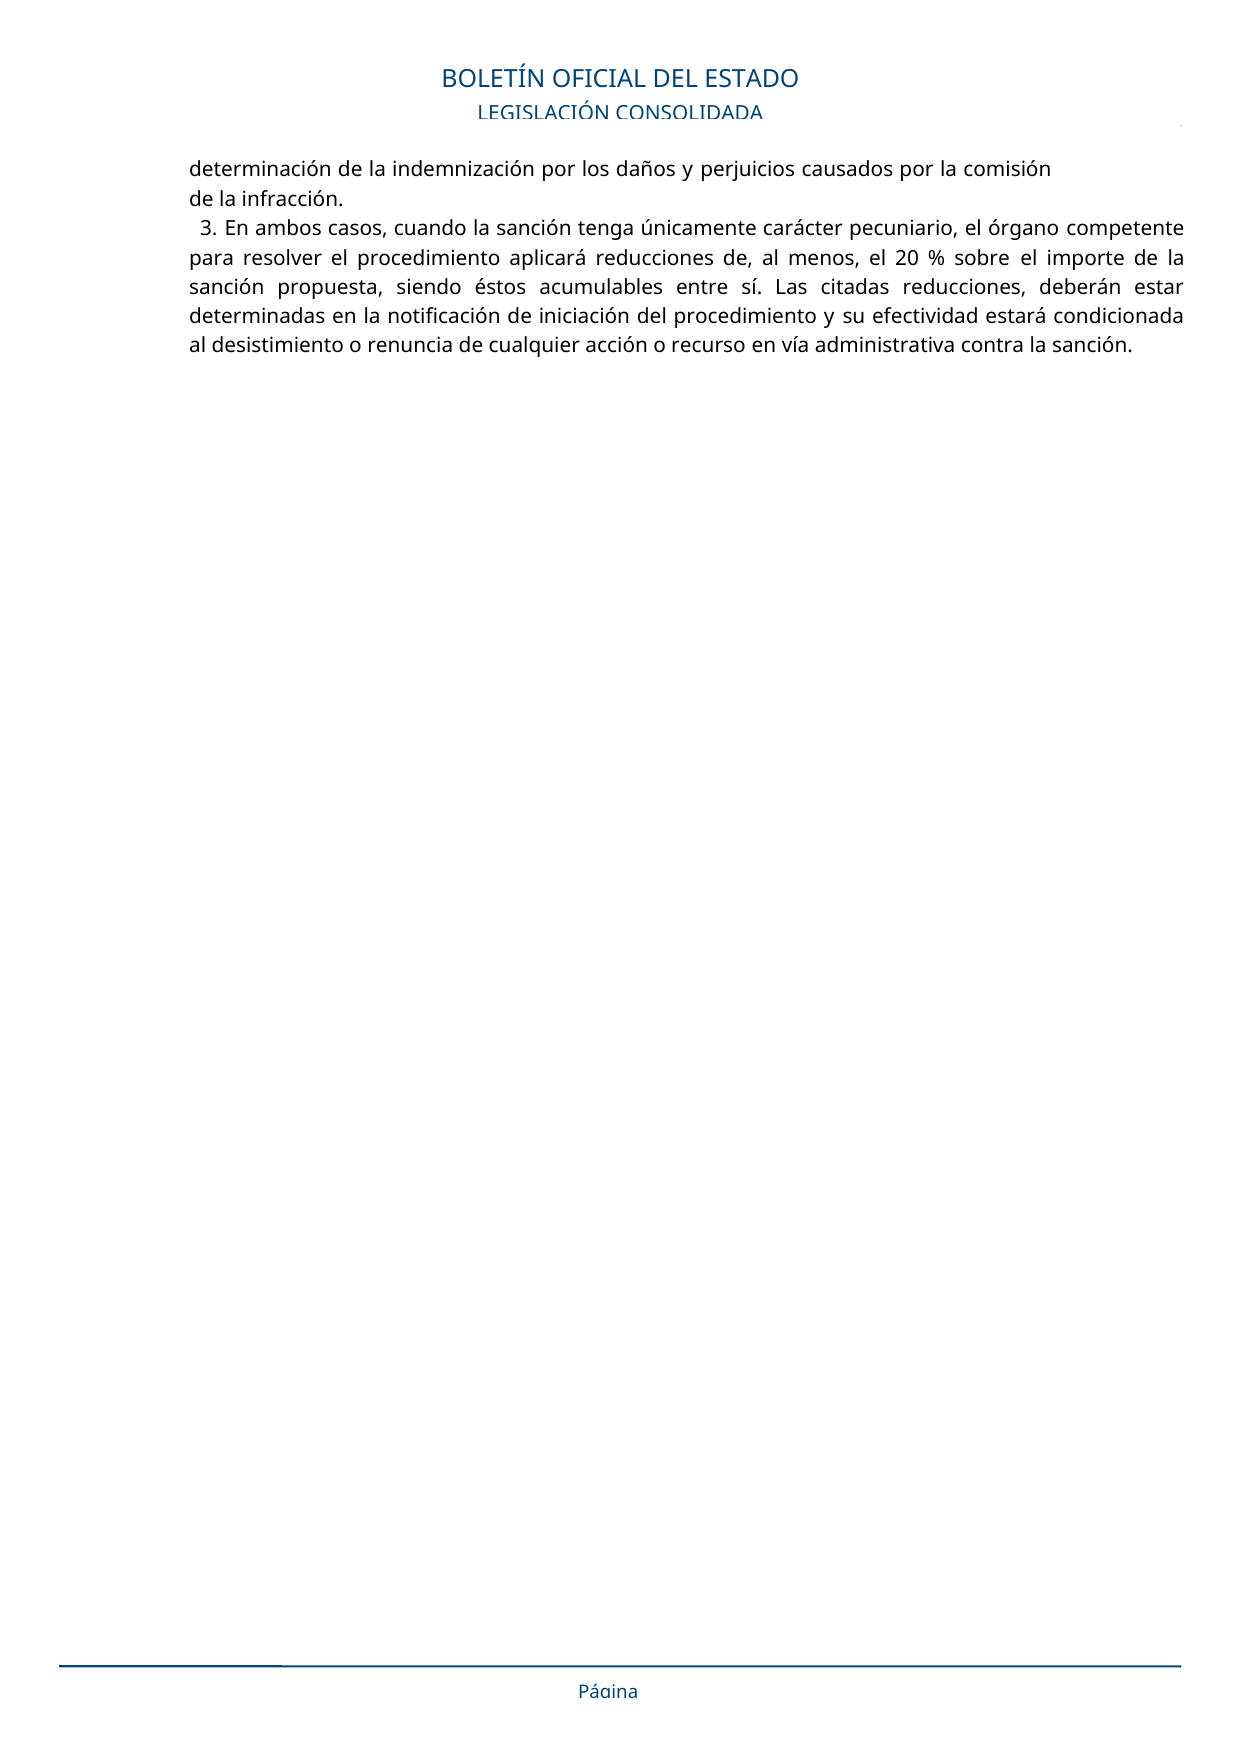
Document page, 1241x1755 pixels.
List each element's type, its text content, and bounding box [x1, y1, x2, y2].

list En ambos casos, cuando la sanción tenga únicamente carácter pecuniario, el órgano competente para resolver el procedimiento aplicará reducciones de, al menos, el 20 % sobre el importe de la sanción propuesta, siendo éstos acumulables entre sí. Las citadas reducciones, deberán estar determinadas en la notificación de iniciación del procedimiento y su efectividad estará condicionada al desistimiento o renuncia de cualquier acción o recurso en vía administrativa contra la sanción. [164, 213, 1184, 359]
list determinación de la indemnización por los daños y perjuicios causados por la comisión de la infracción. [164, 154, 1052, 212]
